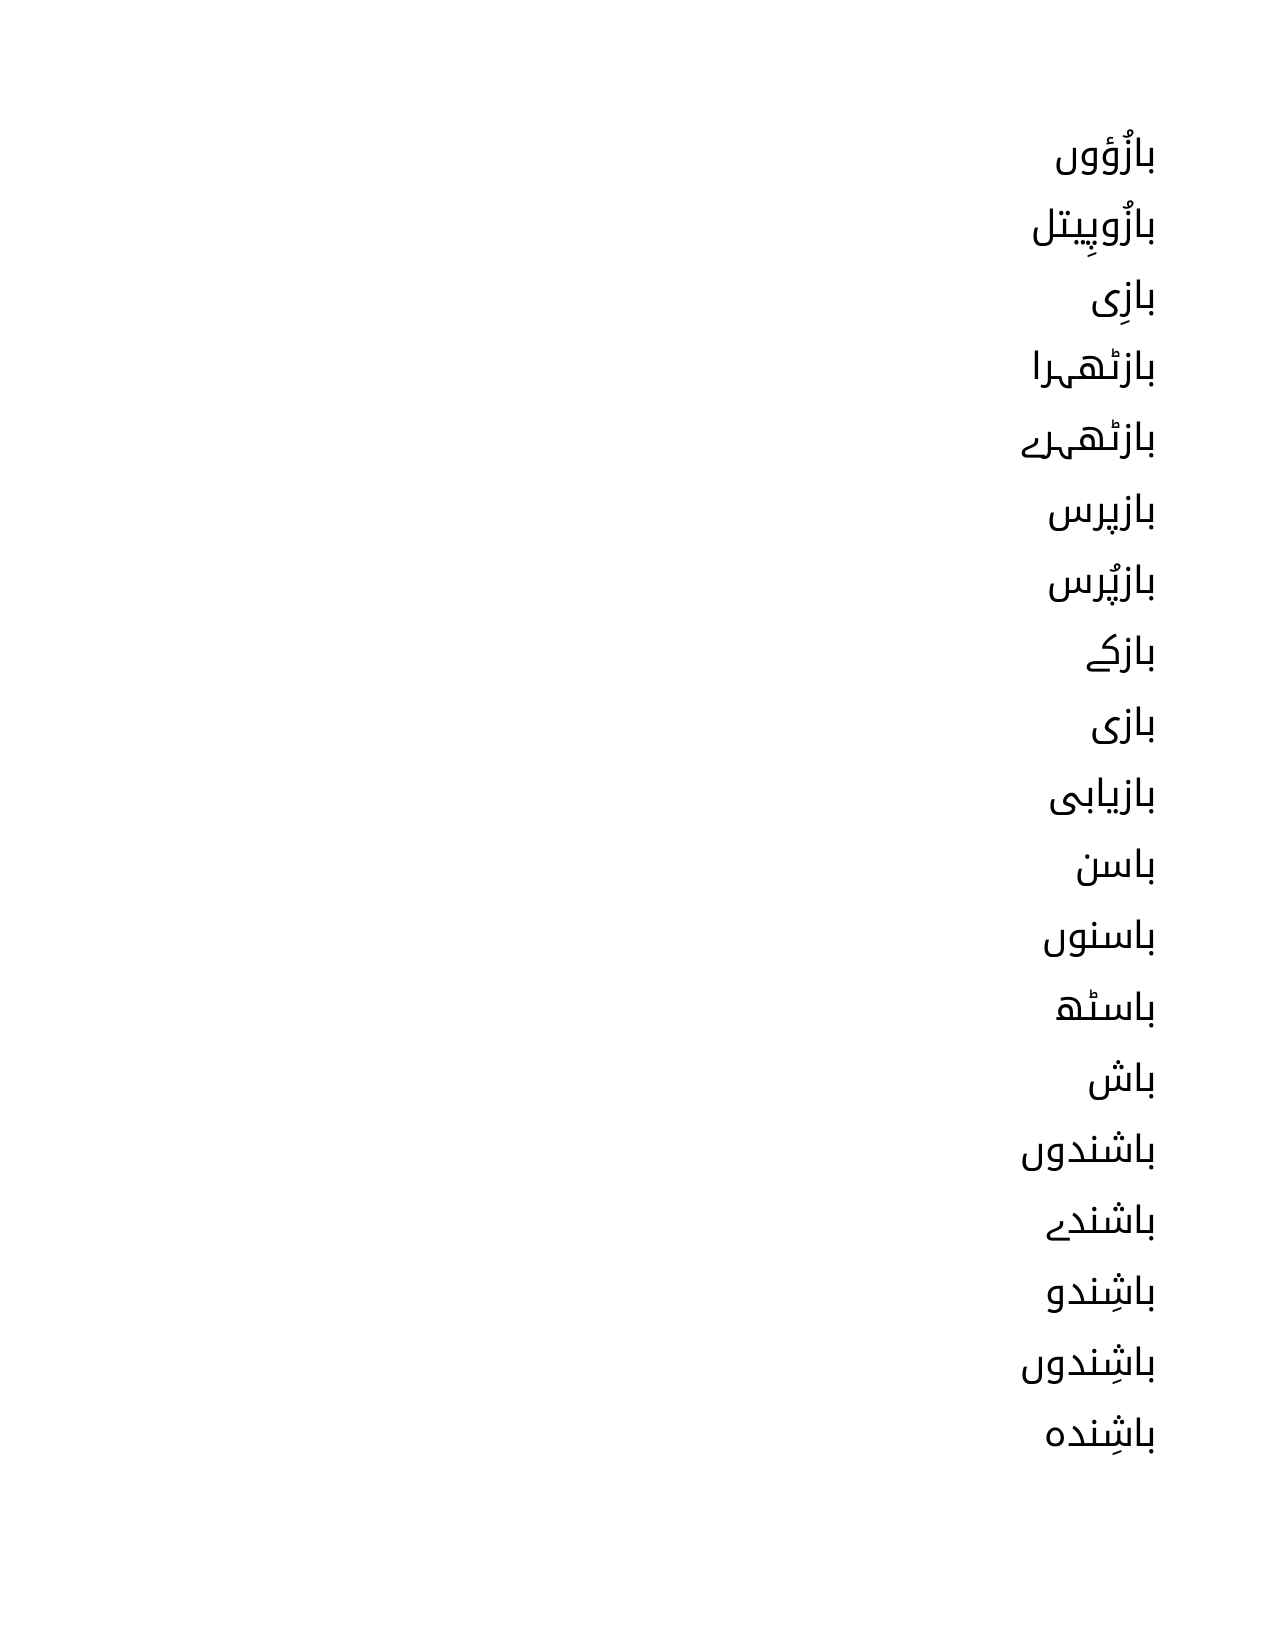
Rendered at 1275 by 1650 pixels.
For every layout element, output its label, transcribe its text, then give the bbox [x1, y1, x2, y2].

text باسنوں [118, 901, 1157, 972]
text باسٹھ [118, 972, 1157, 1043]
text بازُوپِیتل [118, 189, 1157, 260]
text باشِندوں [118, 1328, 1157, 1399]
text بازپرس [118, 474, 1157, 545]
text باشِندہ [118, 1399, 1157, 1470]
text باشندوں [118, 1114, 1157, 1185]
text بازٹھہرے [118, 403, 1157, 474]
text بازی [118, 687, 1157, 758]
text بازکے [118, 616, 1157, 687]
text باشِندو [118, 1256, 1157, 1328]
text بازٹھہرا [118, 332, 1157, 403]
text بازُؤوں [118, 118, 1157, 189]
text باسن [118, 829, 1157, 901]
text باش [118, 1043, 1157, 1114]
text بازیابی [118, 758, 1157, 829]
text بازپُرس [118, 545, 1157, 616]
text بازِی [118, 260, 1157, 332]
text باشندے [118, 1185, 1157, 1256]
